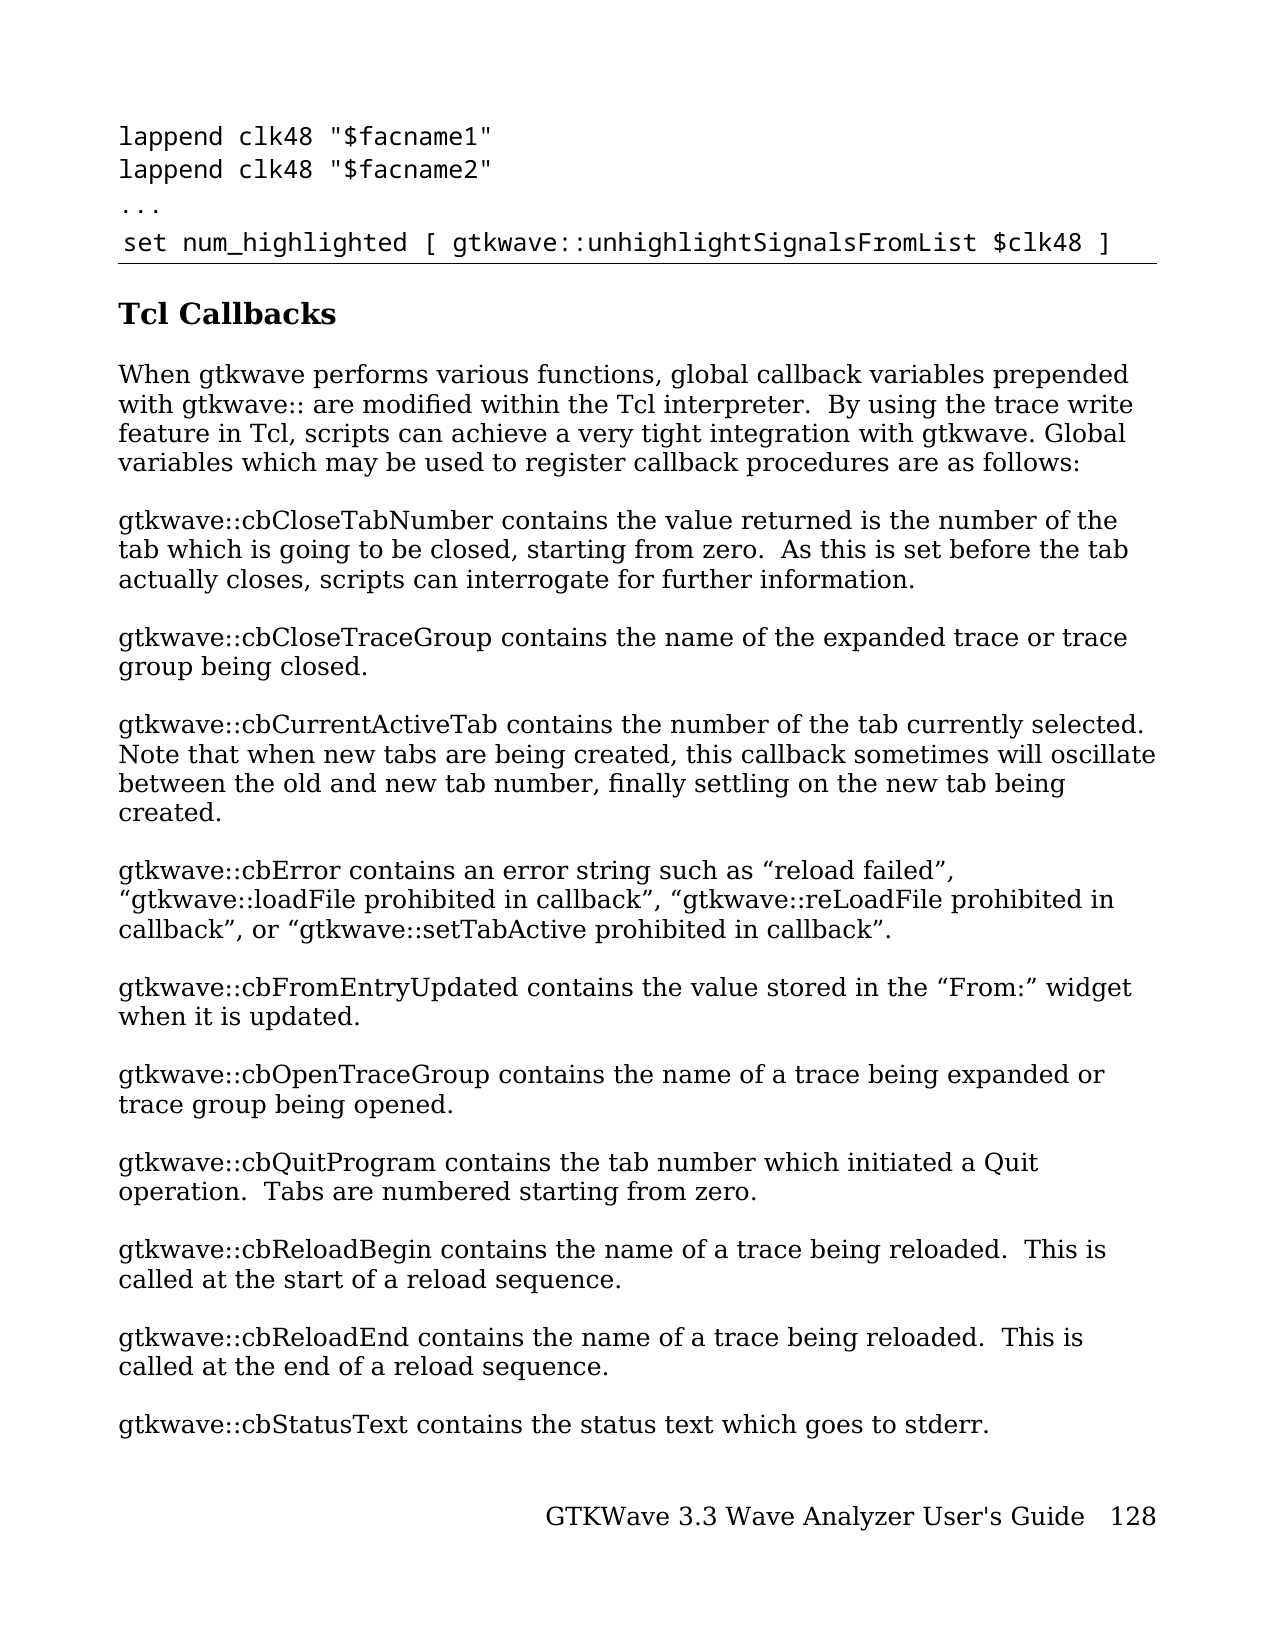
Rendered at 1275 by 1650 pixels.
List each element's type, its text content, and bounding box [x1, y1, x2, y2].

text gtkwave::cbCurrentActiveTab contains the number of the tab currently selected. Note that when new tabs are being created, this callback sometimes will oscillate between the old and new tab number, finally settling on the new tab being created. [118, 711, 1157, 827]
text gtkwave::cbFromEntryUpdated contains the value stored in the “From:” widget when it is updated. [118, 973, 1157, 1032]
text lappend clk48 "$facname2" [118, 152, 1157, 186]
text set num_highlighted [ gtkwave::unhighlightSignalsFromList $clk48 ] [118, 220, 1157, 263]
text gtkwave::cbCloseTabNumber contains the value returned is the number of the tab which is going to be closed, starting from zero. As this is set before the tab actually closes, scripts can interrogate for further information. [118, 507, 1157, 594]
text ... [118, 186, 1157, 220]
text gtkwave::cbReloadBegin contains the name of a trace being reloaded. This is called at the start of a reload sequence. [118, 1236, 1157, 1294]
text gtkwave::cbCloseTraceGroup contains the name of the expanded trace or trace group being closed. [118, 623, 1157, 682]
text Tcl Callbacks [118, 297, 1157, 332]
text gtkwave::cbQuitProgram contains the tab number which initiated a Quit operation. Tabs are numbered starting from zero. [118, 1148, 1157, 1207]
text gtkwave::cbOpenTraceGroup contains the name of a trace being expanded or trace group being opened. [118, 1061, 1157, 1119]
text When gtkwave performs various functions, global callback variables prepended with gtkwave:: are modified within the Tcl interpreter. By using the trace write feature in Tcl, scripts can achieve a very tight integration with gtkwave. Global variables which may be used to register callback procedures are as follows: [118, 361, 1157, 477]
text gtkwave::cbStatusText contains the status text which goes to stderr. [118, 1411, 1157, 1440]
text lappend clk48 "$facname1" [118, 118, 1157, 152]
text gtkwave::cbReloadEnd contains the name of a trace being reloaded. This is called at the end of a reload sequence. [118, 1323, 1157, 1382]
text gtkwave::cbError contains an error string such as “reload failed”, “gtkwave::loadFile prohibited in callback”, “gtkwave::reLoadFile prohibited in callback”, or “gtkwave::setTabActive prohibited in callback”. [118, 857, 1157, 944]
